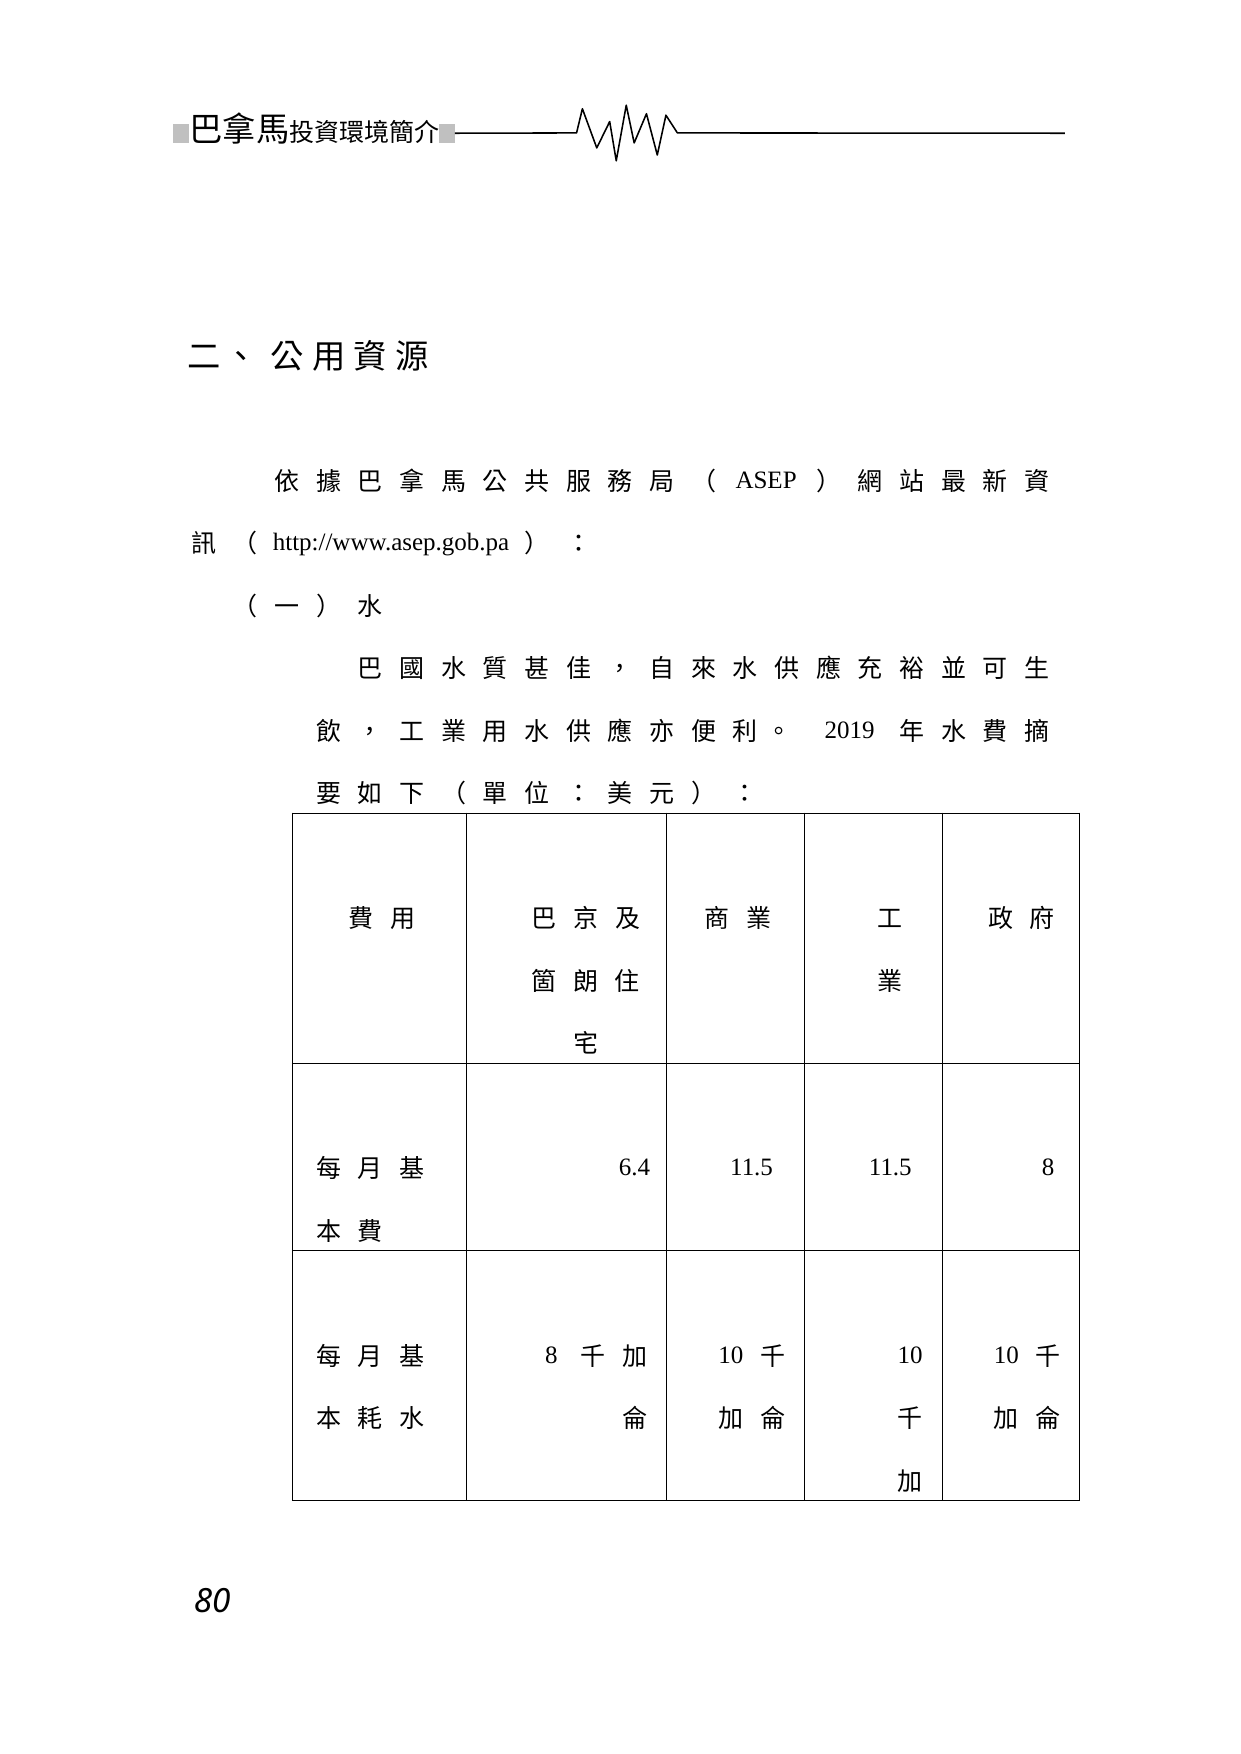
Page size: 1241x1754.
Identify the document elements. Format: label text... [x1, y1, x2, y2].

table_header 工業 [805, 814, 942, 1063]
table_header 巴京及箇朗住宅 [467, 814, 666, 1063]
table_cell 每月基本費 [293, 1064, 466, 1250]
table_header 商業 [667, 814, 804, 1063]
table_cell 8千加侖 [467, 1251, 666, 1500]
table_cell 10千加侖 [667, 1251, 804, 1500]
table_cell 8 [943, 1064, 1079, 1250]
text 二、公用資源 [183, 313, 1058, 375]
text （一）水 [207, 563, 1058, 625]
table_cell 10千加 [805, 1251, 942, 1500]
table_header 政府 [943, 814, 1079, 1063]
text 巴國水質甚佳，自來水供應充裕並可生飲，工業用水供應亦便利。2019年水費摘要如下（單位：美元）： [281, 625, 1058, 813]
text 依據巴拿馬公共服務局（ASEP）網站最新資訊（http://www.asep.gob.pa）： [183, 438, 1058, 563]
table_cell 10千加侖 [943, 1251, 1079, 1500]
table_cell 11.5 [805, 1064, 942, 1250]
table_cell 6.4 [467, 1064, 666, 1250]
table_cell 11.5 [667, 1064, 804, 1250]
table_cell 每月基本耗水 [293, 1251, 466, 1500]
table_header 費用 [293, 814, 466, 1063]
